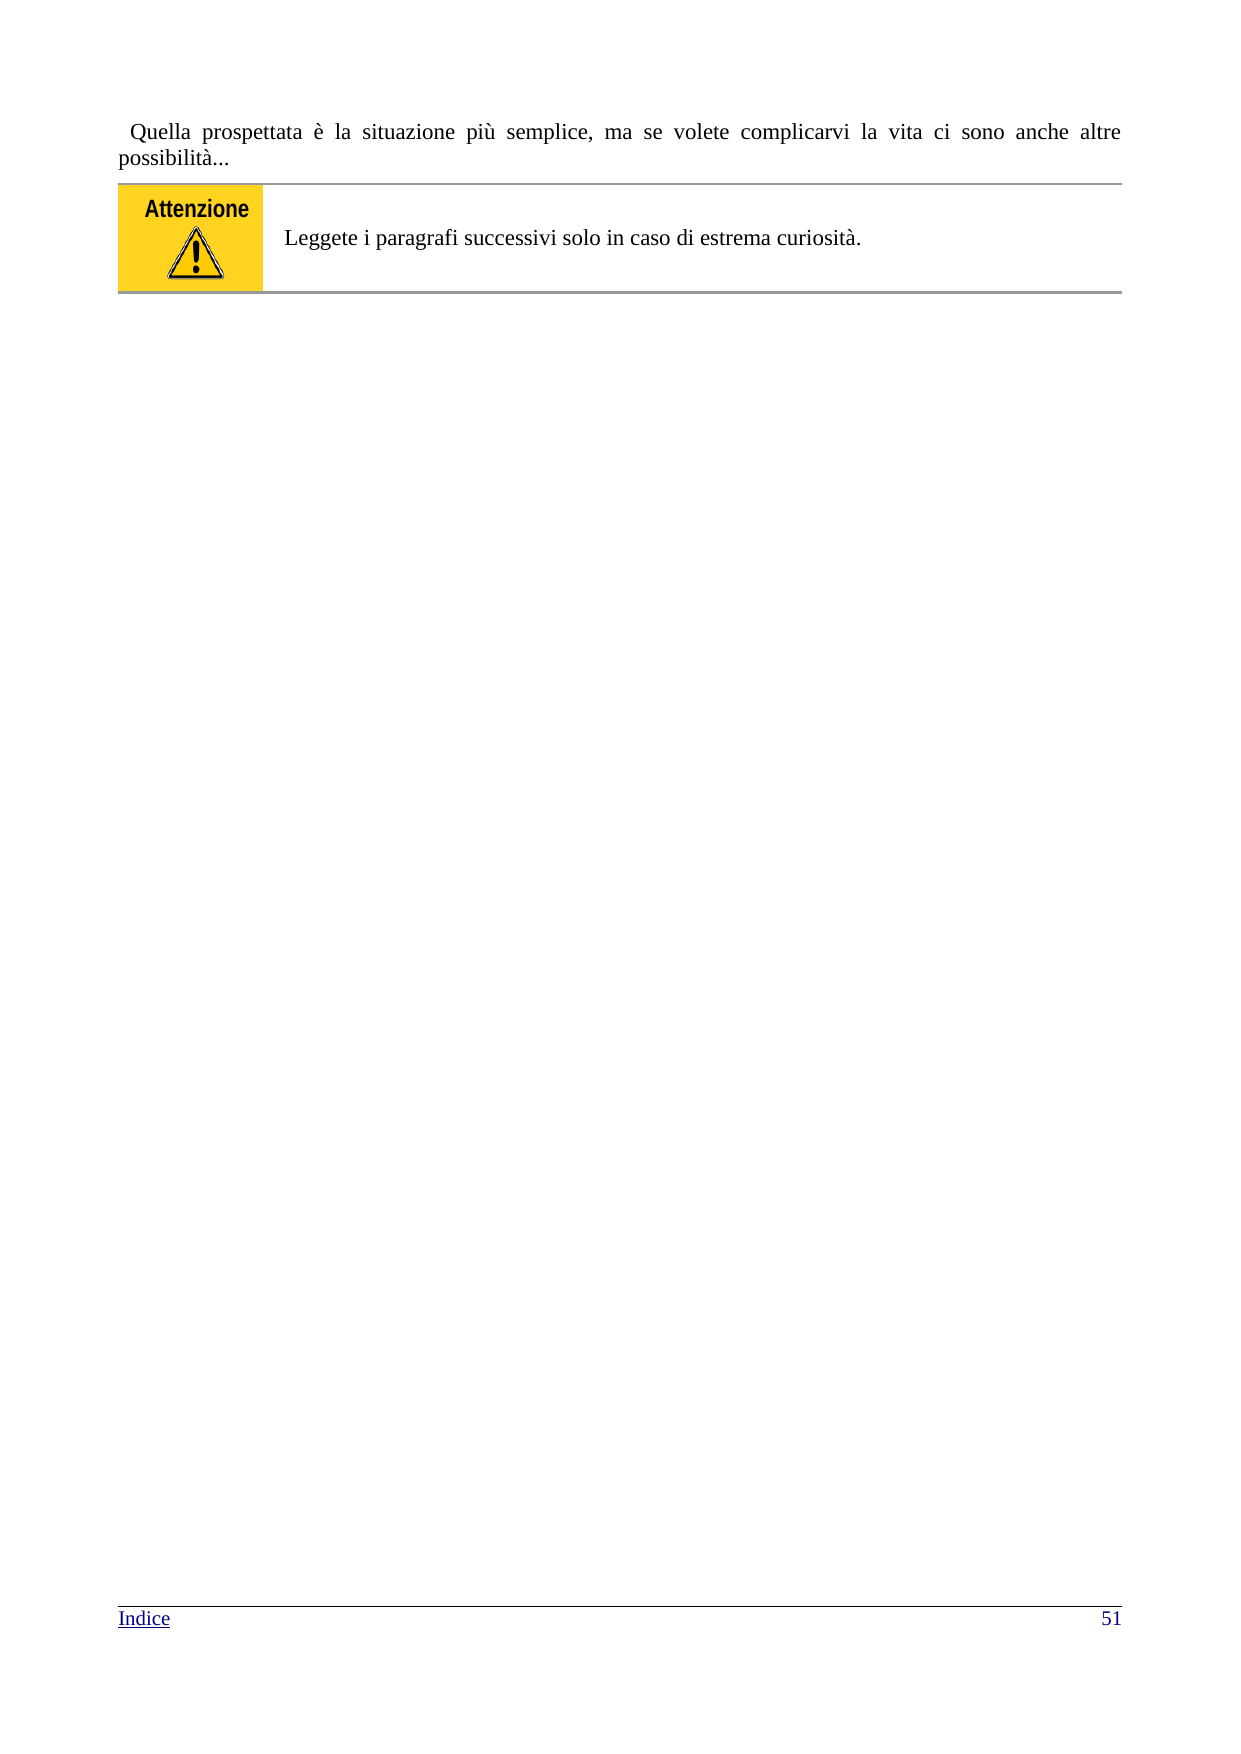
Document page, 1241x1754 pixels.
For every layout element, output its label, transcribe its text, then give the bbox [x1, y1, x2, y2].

table_header Attenzione [118, 185, 263, 291]
table_header Leggete i paragrafi successivi solo in caso di estrema curiosità. [264, 185, 1122, 291]
picture [163, 222, 228, 283]
text Quella prospettata è la situazione più semplice, ma se volete complicarvi la vita ci sono anche altre possibilità... [118, 118, 1122, 171]
